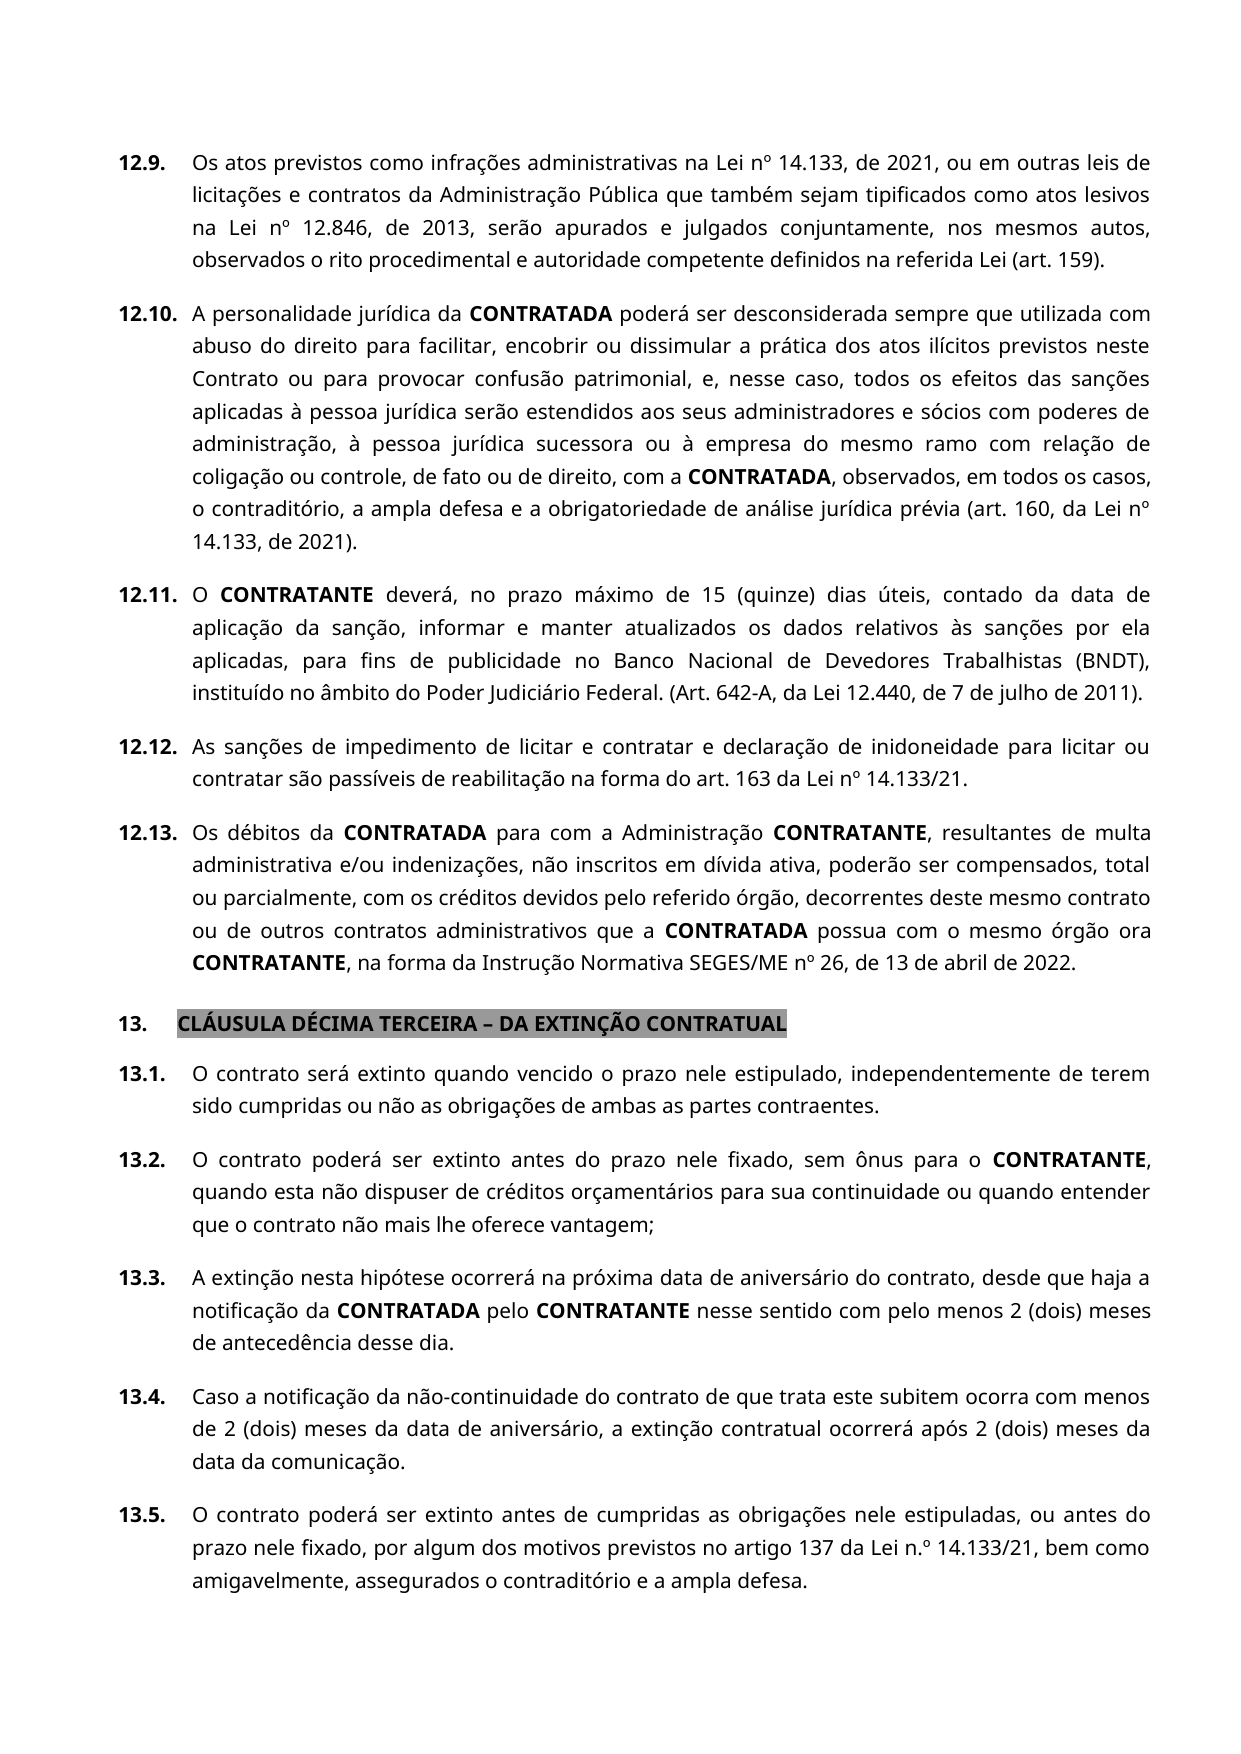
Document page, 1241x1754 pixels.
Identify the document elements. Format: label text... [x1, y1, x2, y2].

list O contrato será extinto quando vencido o prazo nele estipulado, independentemente de terem sido cumpridas ou não as obrigações de ambas as partes contraentes. [118, 1059, 1152, 1120]
list CLÁUSULA DÉCIMA TERCEIRA – DA EXTINÇÃO CONTRATUAL [118, 1009, 1152, 1038]
list O CONTRATANTE deverá, no prazo máximo de 15 (quinze) dias úteis, contado da data de aplicação da sanção, informar e manter atualizados os dados relativos às sanções por ela aplicadas, para fins de publicidade no Banco Nacional de Devedores Trabalhistas (BNDT), instituído no âmbito do Poder Judiciário Federal. (Art. 642-A, da Lei 12.440, de 7 de julho de 2011). [118, 581, 1152, 707]
list As sanções de impedimento de licitar e contratar e declaração de inidoneidade para licitar ou contratar são passíveis de reabilitação na forma do art. 163 da Lei nº 14.133/21. [118, 732, 1152, 793]
list Os débitos da CONTRATADA para com a Administração CONTRATANTE, resultantes de multa administrativa e/ou indenizações, não inscritos em dívida ativa, poderão ser compensados, total ou parcialmente, com os créditos devidos pelo referido órgão, decorrentes deste mesmo contrato ou de outros contratos administrativos que a CONTRATADA possua com o mesmo órgão ora CONTRATANTE, na forma da Instrução Normativa SEGES/ME nº 26, de 13 de abril de 2022. [118, 818, 1152, 977]
list Caso a notificação da não-continuidade do contrato de que trata este subitem ocorra com menos de 2 (dois) meses da data de aniversário, a extinção contratual ocorrerá após 2 (dois) meses da data da comunicação. [118, 1382, 1152, 1476]
list O contrato poderá ser extinto antes do prazo nele fixado, sem ônus para o CONTRATANTE, quando esta não dispuser de créditos orçamentários para sua continuidade ou quando entender que o contrato não mais lhe oferece vantagem; [118, 1145, 1152, 1238]
list A personalidade jurídica da CONTRATADA poderá ser desconsiderada sempre que utilizada com abuso do direito para facilitar, encobrir ou dissimular a prática dos atos ilícitos previstos neste Contrato ou para provocar confusão patrimonial, e, nesse caso, todos os efeitos das sanções aplicadas à pessoa jurídica serão estendidos aos seus administradores e sócios com poderes de administração, à pessoa jurídica sucessora ou à empresa do mesmo ramo com relação de coligação ou controle, de fato ou de direito, com a CONTRATADA, observados, em todos os casos, o contraditório, a ampla defesa e a obrigatoriedade de análise jurídica prévia (art. 160, da Lei nº 14.133, de 2021). [118, 299, 1152, 556]
list O contrato poderá ser extinto antes de cumpridas as obrigações nele estipuladas, ou antes do prazo nele fixado, por algum dos motivos previstos no artigo 137 da Lei n.º 14.133/21, bem como amigavelmente, assegurados o contraditório e a ampla defesa. [118, 1501, 1152, 1594]
list A extinção nesta hipótese ocorrerá na próxima data de aniversário do contrato, desde que haja a notificação da CONTRATADA pelo CONTRATANTE nesse sentido com pelo menos 2 (dois) meses de antecedência desse dia. [118, 1263, 1152, 1357]
list Os atos previstos como infrações administrativas na Lei nº 14.133, de 2021, ou em outras leis de licitações e contratos da Administração Pública que também sejam tipificados como atos lesivos na Lei nº 12.846, de 2013, serão apurados e julgados conjuntamente, nos mesmos autos, observados o rito procedimental e autoridade competente definidos na referida Lei (art. 159). [118, 148, 1152, 274]
